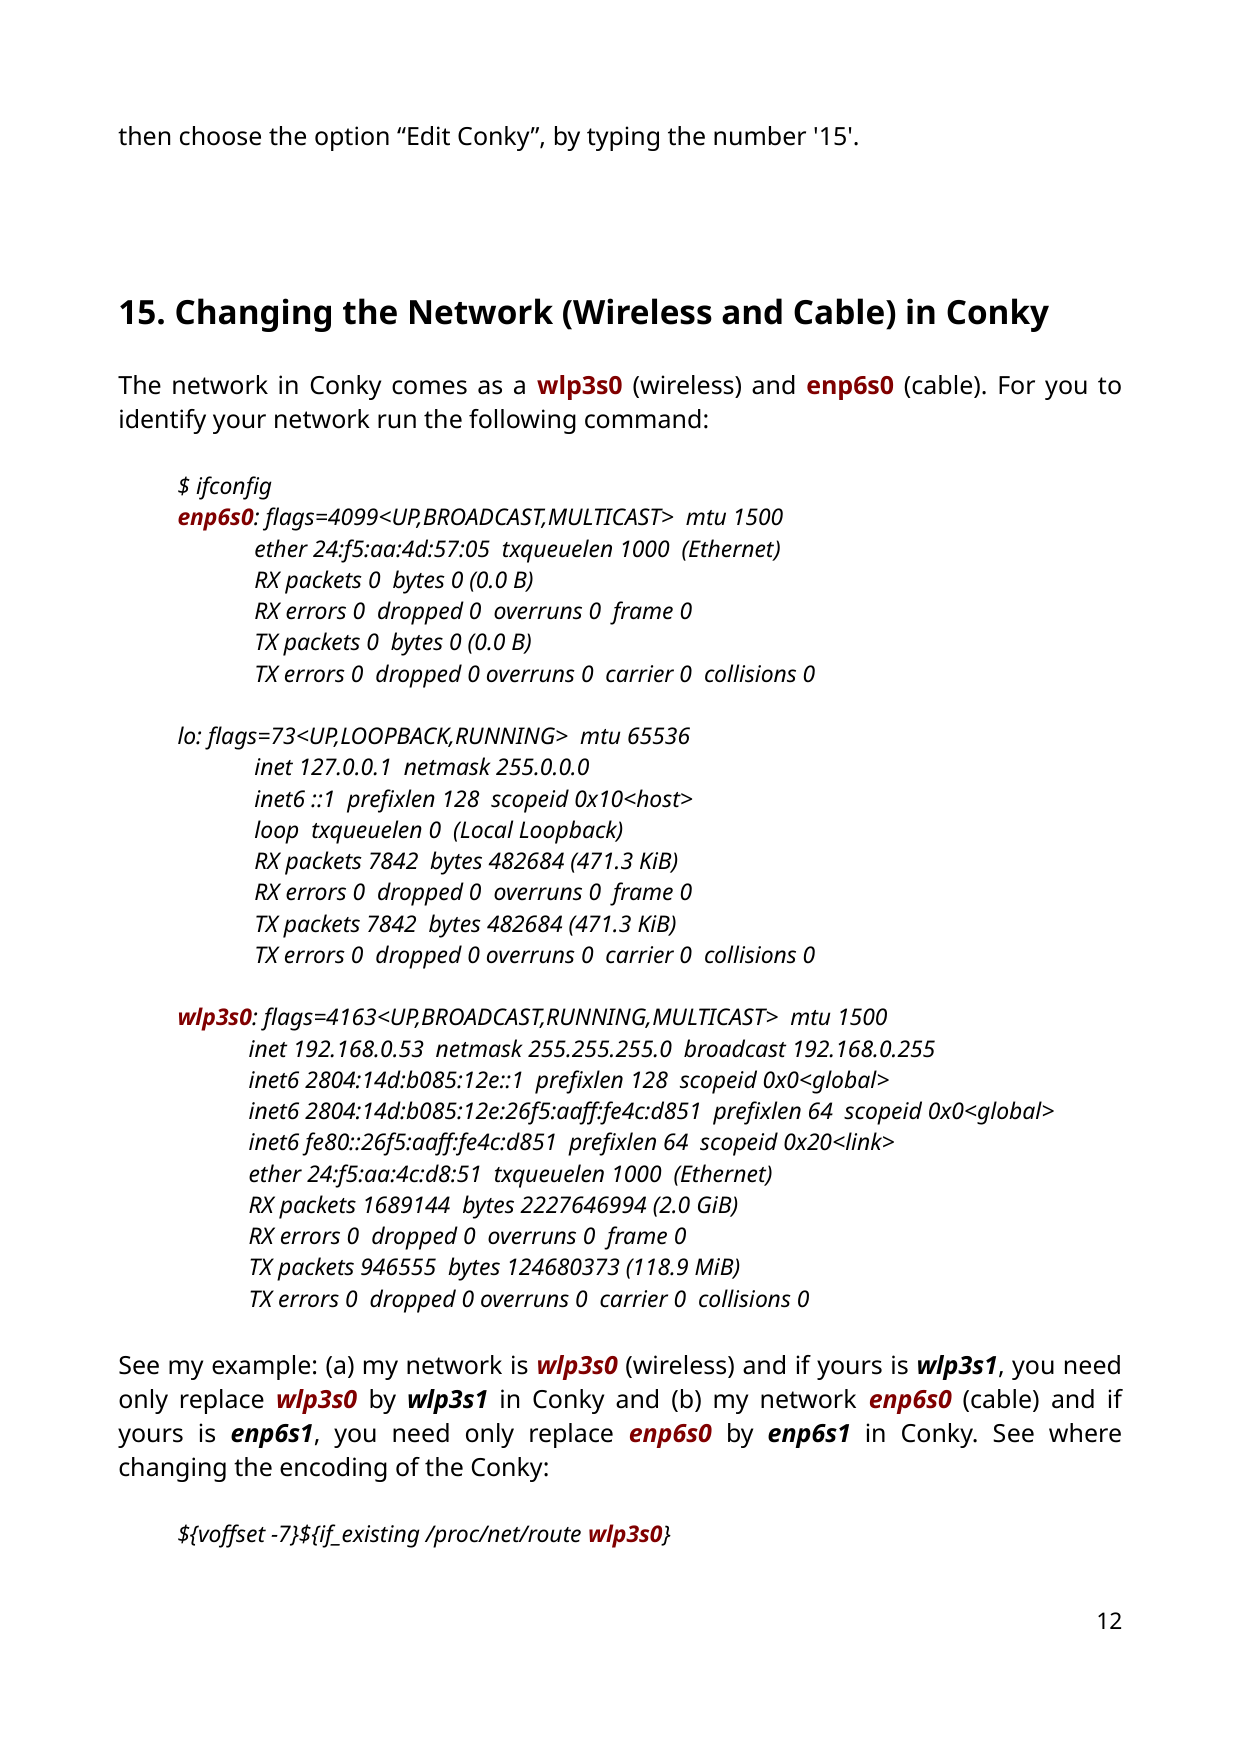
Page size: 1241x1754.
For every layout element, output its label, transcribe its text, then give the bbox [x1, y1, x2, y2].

text inet6 2804:14d:b085:12e:26f5:aaff:fe4c:d851 prefixlen 64 scopeid 0x0<global> [201, 1095, 1122, 1126]
text TX packets 0 bytes 0 (0.0 B) [207, 626, 1122, 658]
text loop txqueuelen 0 (Local Loopback) [207, 814, 1122, 845]
text inet6 ::1 prefixlen 128 scopeid 0x10<host> [207, 783, 1122, 814]
text ether 24:f5:aa:4d:57:05 txqueuelen 1000 (Ethernet) [207, 533, 1122, 564]
text wlp3s0: flags=4163<UP,BROADCAST,RUNNING,MULTICAST> mtu 1500 [177, 1001, 1122, 1033]
text then choose the option “Edit Conky”, by typing the number '15'. [118, 118, 1122, 152]
text RX packets 0 bytes 0 (0.0 B) [207, 564, 1122, 595]
text See my example: (a) my network is wlp3s0 (wireless) and if yours is wlp3s1, you need only replace wlp3s0 by wlp3s1 in Conky and (b) my network enp6s0 (cable) and if yours is enp6s1, you need only replace enp6s0 by enp6s1 in Conky. See where changing the encoding of the Conky: [118, 1314, 1122, 1484]
text ether 24:f5:aa:4c:d8:51 txqueuelen 1000 (Ethernet) [201, 1158, 1122, 1189]
text inet 192.168.0.53 netmask 255.255.255.0 broadcast 192.168.0.255 [201, 1033, 1122, 1064]
text RX packets 7842 bytes 482684 (471.3 KiB) [207, 845, 1122, 876]
subtitle 15. Changing the Network (Wireless and Cable) in Conky [118, 288, 1122, 334]
text RX errors 0 dropped 0 overruns 0 frame 0 [207, 595, 1122, 626]
text TX packets 946555 bytes 124680373 (118.9 MiB) [201, 1251, 1122, 1283]
text RX packets 1689144 bytes 2227646994 (2.0 GiB) [201, 1189, 1122, 1220]
text TX errors 0 dropped 0 overruns 0 carrier 0 collisions 0 [207, 939, 1122, 970]
text TX errors 0 dropped 0 overruns 0 carrier 0 collisions 0 [201, 1283, 1122, 1314]
text $ ifconfig [177, 470, 1122, 501]
text RX errors 0 dropped 0 overruns 0 frame 0 [201, 1220, 1122, 1251]
text ${voffset -7}${if_existing /proc/net/route wlp3s0} [177, 1518, 1122, 1549]
text inet6 fe80::26f5:aaff:fe4c:d851 prefixlen 64 scopeid 0x20<link> [201, 1126, 1122, 1158]
text inet6 2804:14d:b085:12e::1 prefixlen 128 scopeid 0x0<global> [201, 1064, 1122, 1095]
text RX errors 0 dropped 0 overruns 0 frame 0 [207, 876, 1122, 908]
text enp6s0: flags=4099<UP,BROADCAST,MULTICAST> mtu 1500 [177, 501, 1122, 533]
text lo: flags=73<UP,LOOPBACK,RUNNING> mtu 65536 [177, 720, 1122, 751]
text The network in Conky comes as a wlp3s0 (wireless) and enp6s0 (cable). For you to identify your network run the following command: [118, 368, 1122, 436]
text TX errors 0 dropped 0 overruns 0 carrier 0 collisions 0 [207, 658, 1122, 689]
text inet 127.0.0.1 netmask 255.0.0.0 [207, 751, 1122, 783]
text TX packets 7842 bytes 482684 (471.3 KiB) [207, 908, 1122, 939]
